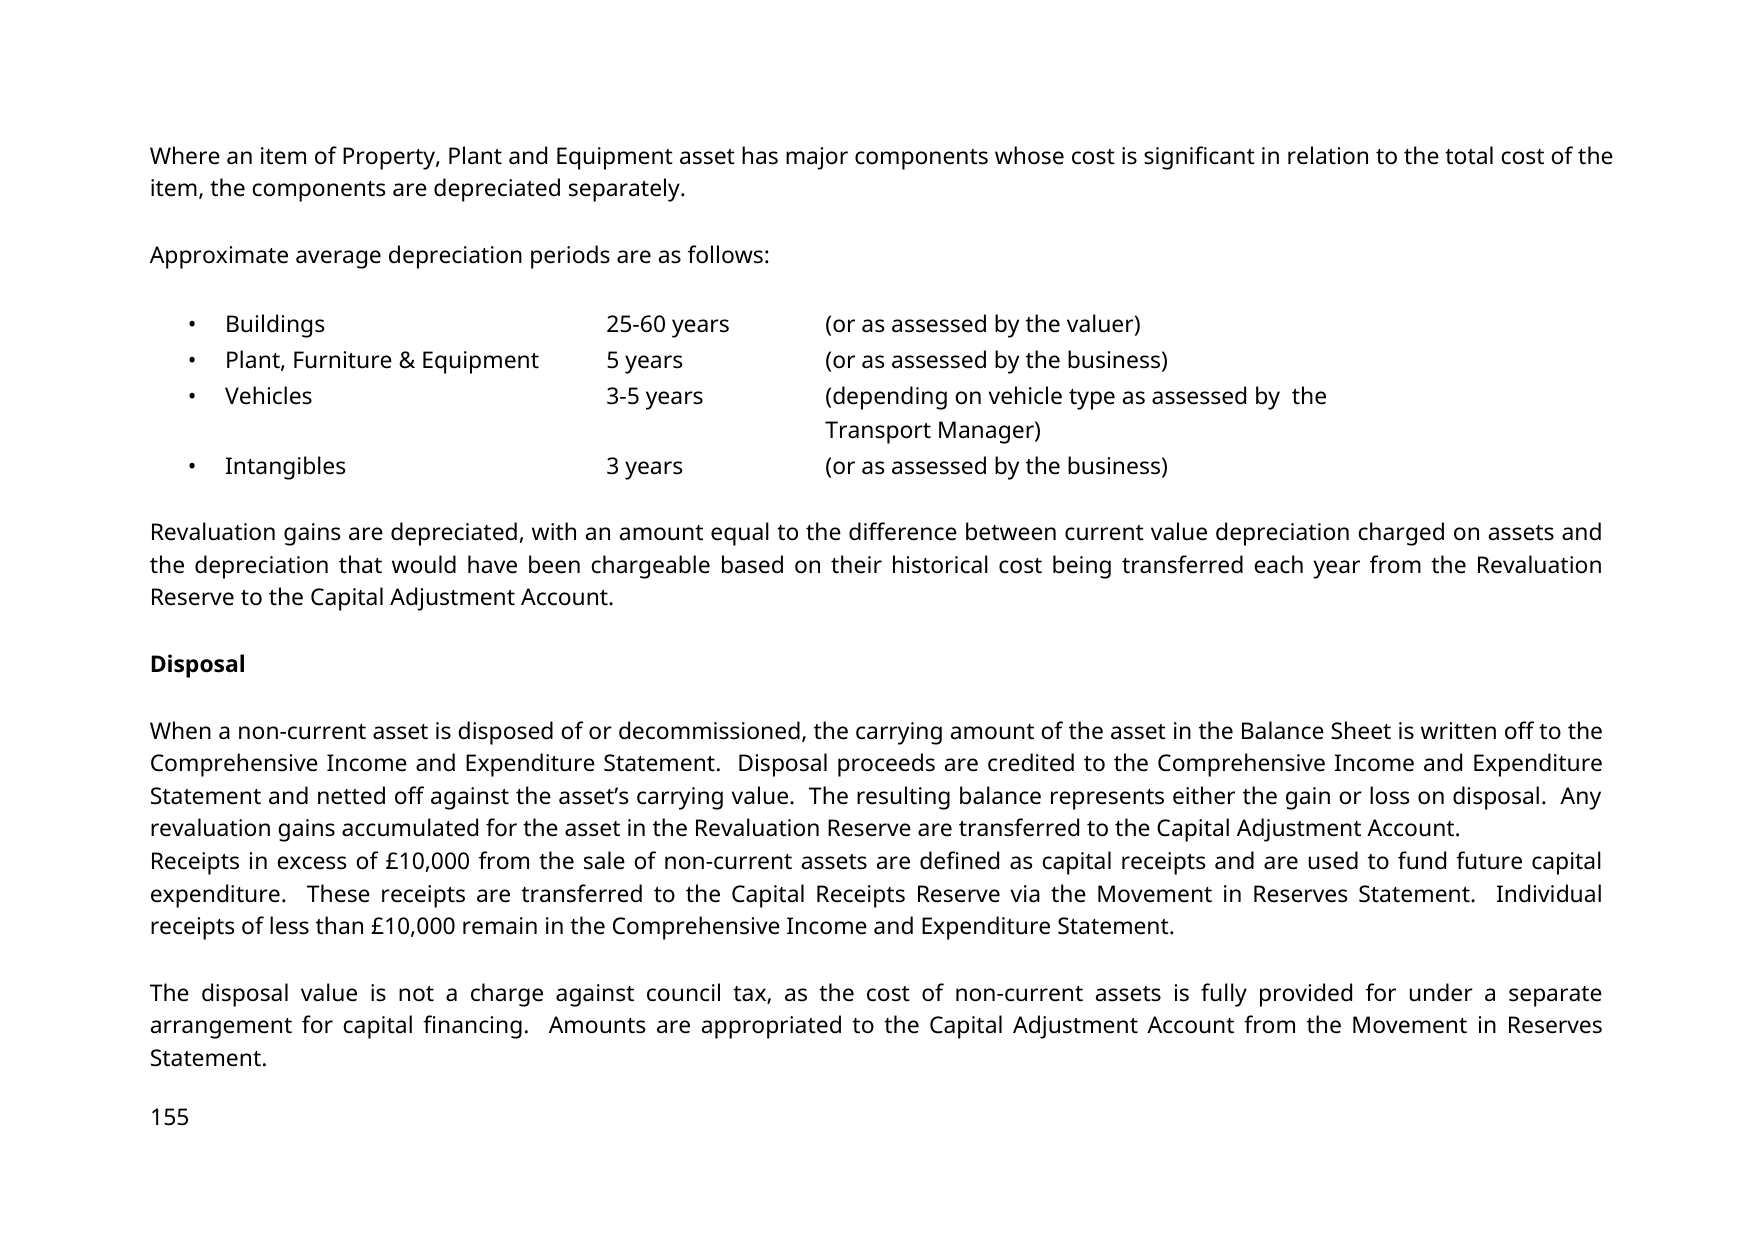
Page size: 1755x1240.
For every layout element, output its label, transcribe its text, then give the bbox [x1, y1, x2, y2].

subtitle Disposal [149, 648, 1522, 679]
table_cell (or as assessed by the business) [815, 341, 1335, 377]
table_cell Plant, Furniture & Equipment [225, 341, 600, 377]
table_cell (depending on vehicle type as assessed by the Transport Manager) [815, 377, 1335, 447]
table_cell • [188, 377, 225, 447]
table_cell • [188, 447, 225, 483]
table_cell Vehicles [225, 377, 600, 447]
text Approximate average depreciation periods are as follows: [149, 239, 1616, 270]
table_cell • [188, 341, 225, 377]
text Receipts in excess of £10,000 from the sale of non-current assets are defined as capital receipts and are used to fund future capital expenditure. These receipts are transferred to the Capital Receipts Reserve via the Movement in Reserves Statement. Individual receipts of less than £10,000 remain in the Comprehensive Income and Expenditure Statement. [149, 845, 1604, 942]
table_header (or as assessed by the valuer) [815, 305, 1335, 341]
text Where an item of Property, Plant and Equipment asset has major components whose cost is significant in relation to the total cost of the item, the components are depreciated separately. [149, 140, 1616, 203]
table_header 25-60 years [600, 305, 815, 341]
text Revaluation gains are depreciated, with an amount equal to the difference between current value depreciation charged on assets and the depreciation that would have been chargeable based on their historical cost being transferred each year from the Revaluation Reserve to the Capital Adjustment Account. [149, 516, 1605, 612]
table_cell (or as assessed by the business) [815, 447, 1335, 483]
table_cell 5 years [600, 341, 815, 377]
table_cell Intangibles [225, 447, 600, 483]
text When a non-current asset is disposed of or decommissioned, the carrying amount of the asset in the Balance Sheet is written off to the Comprehensive Income and Expenditure Statement. Disposal proceeds are credited to the Comprehensive Income and Expenditure Statement and netted off against the asset’s carrying value. The resulting balance represents either the gain or loss on disposal. Any revaluation gains accumulated for the asset in the Revaluation Reserve are transferred to the Capital Adjustment Account. [149, 715, 1604, 843]
table_cell 3-5 years [600, 377, 815, 447]
table_header Buildings [225, 305, 600, 341]
text The disposal value is not a charge against council tax, as the cost of non-current assets is fully provided for under a separate arrangement for capital financing. Amounts are appropriated to the Capital Adjustment Account from the Movement in Reserves Statement. [149, 977, 1604, 1073]
table_header • [188, 305, 225, 341]
table_cell 3 years [600, 447, 815, 483]
